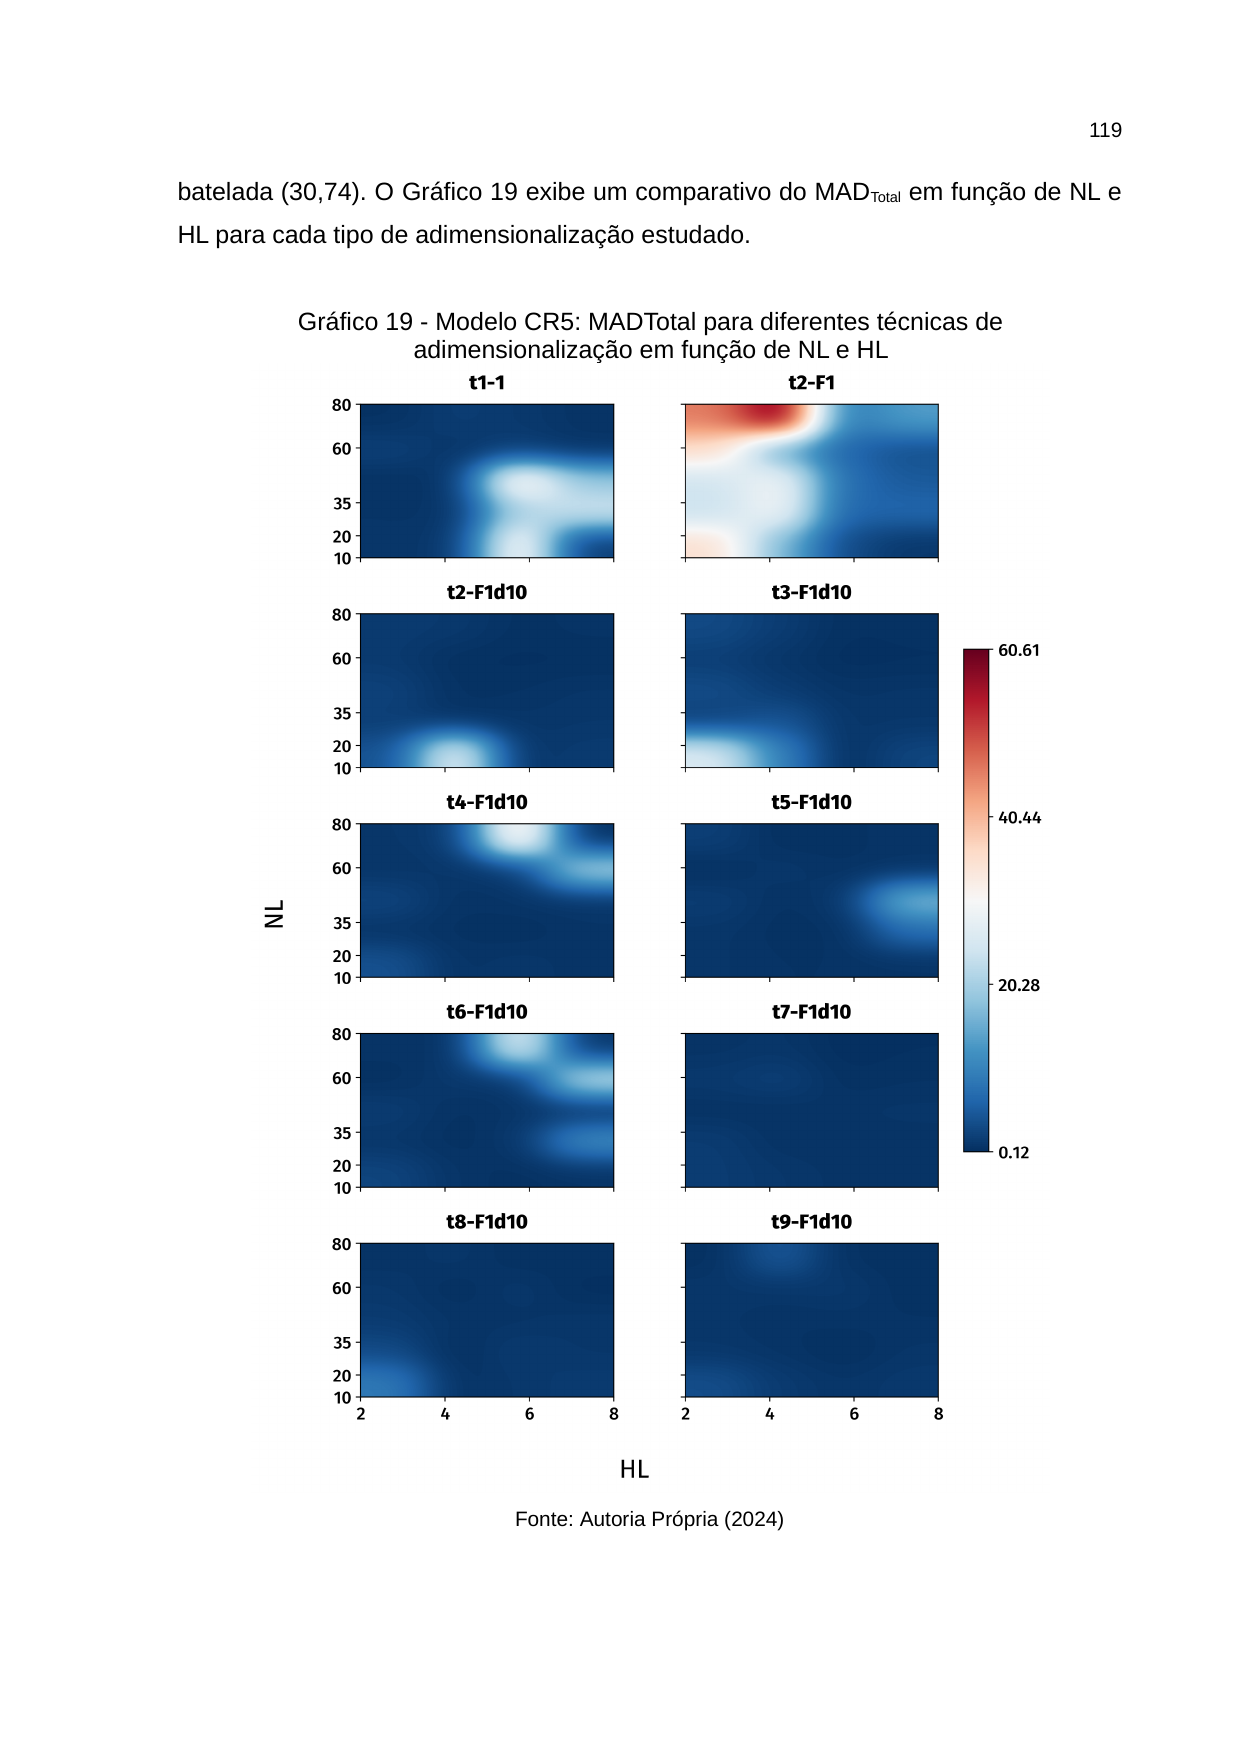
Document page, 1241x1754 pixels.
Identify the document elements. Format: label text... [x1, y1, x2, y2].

picture [251, 363, 1051, 1493]
text batelada (30,74). O Gráfico 19 exibe um comparativo do MADTotal em função de NL e HL para cada tipo de adimensionalização estudado. [177, 177, 1122, 249]
text Fonte: Autoria Própria (2024) [177, 1507, 1122, 1531]
text Gráfico 19 - Modelo CR5: MADTotal para diferentes técnicas de adimensionalização em função de NL e HL [251, 306, 1050, 363]
